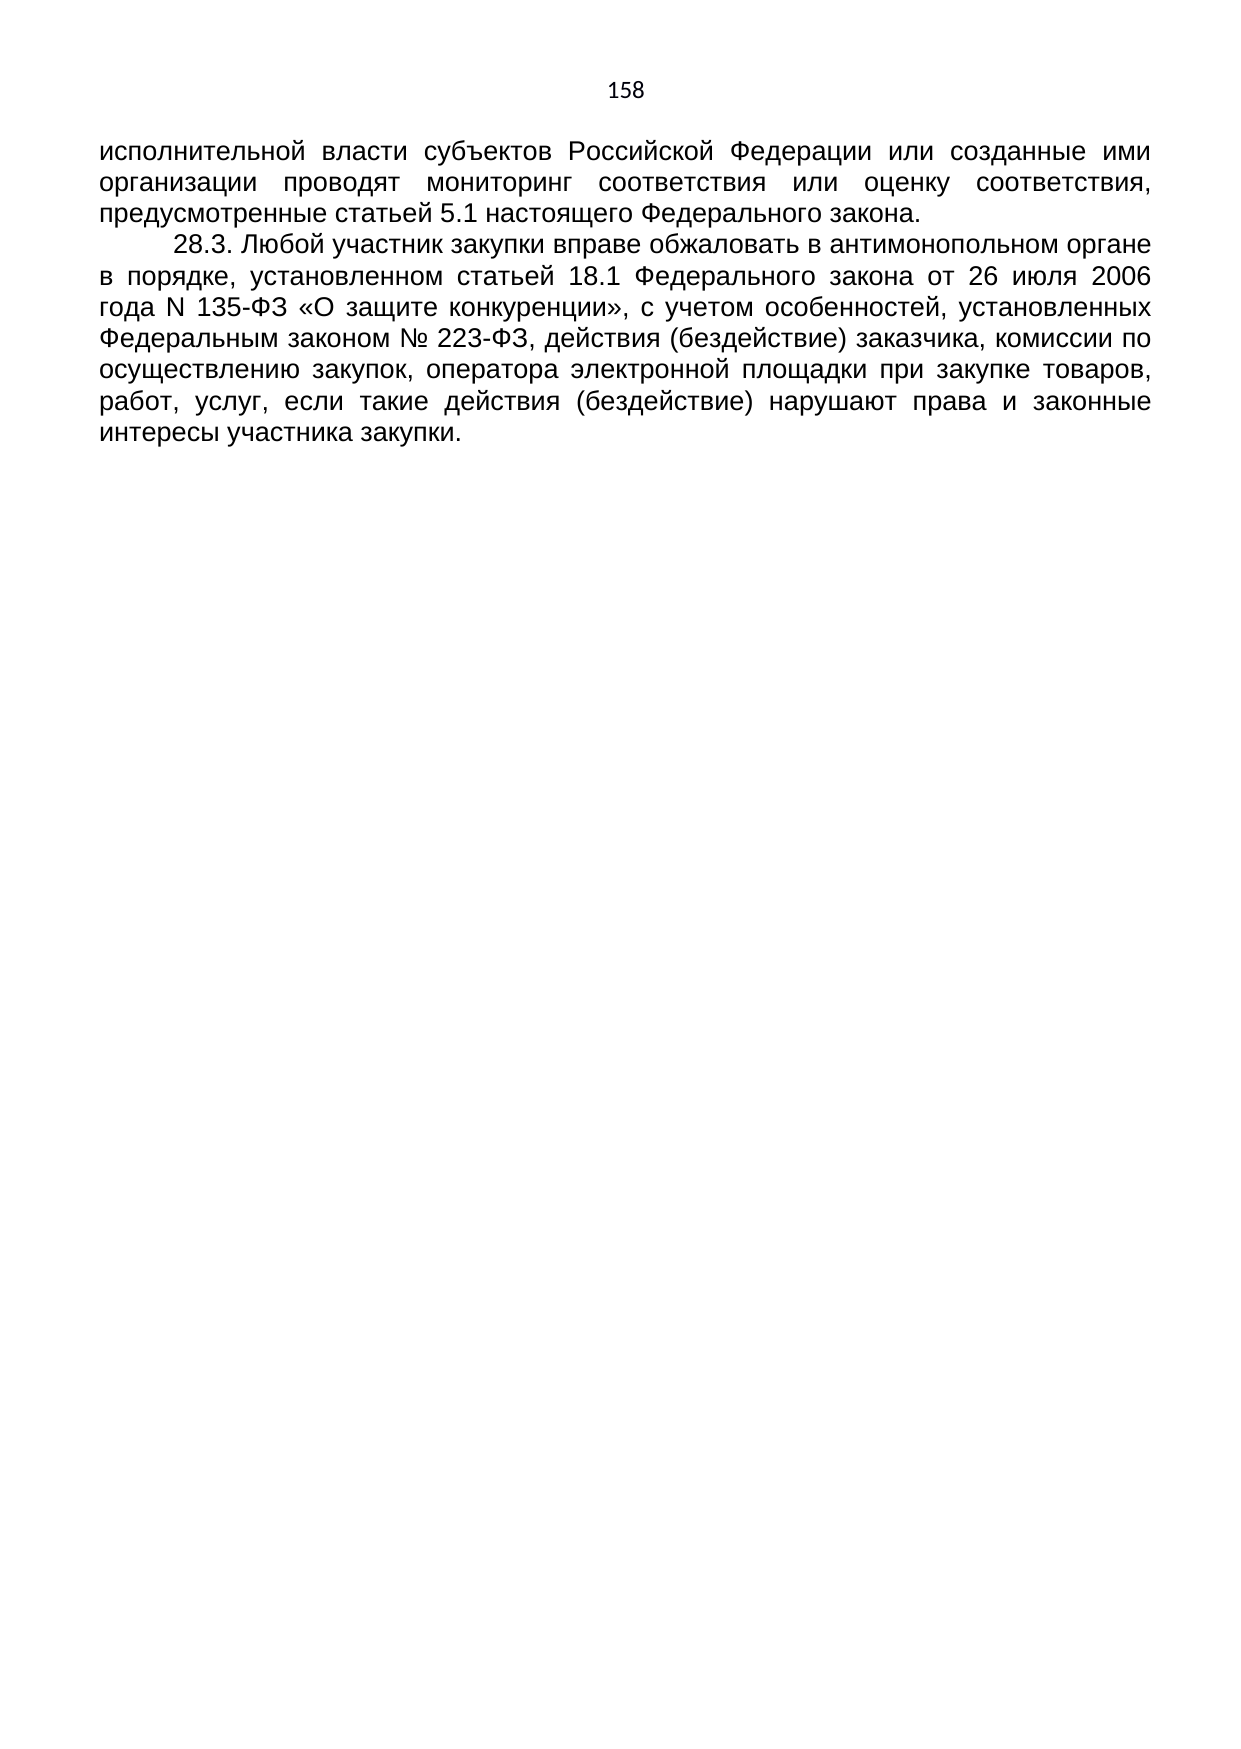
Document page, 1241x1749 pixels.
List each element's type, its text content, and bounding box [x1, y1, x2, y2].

text 28.3. Любой участник закупки вправе обжаловать в антимонопольном органе в порядке, установленном статьей 18.1 Федерального закона от 26 июля 2006 года N 135-ФЗ «О защите конкуренции», с учетом особенностей, установленных Федеральным законом № 223-ФЗ, действия (бездействие) заказчика, комиссии по осуществлению закупок, оператора электронной площадки при закупке товаров, работ, услуг, если такие действия (бездействие) нарушают права и законные интересы участника закупки. [99, 228, 1152, 447]
text исполнительной власти субъектов Российской Федерации или созданные ими организации проводят мониторинг соответствия или оценку соответствия, предусмотренные статьей 5.1 настоящего Федерального закона. [99, 135, 1152, 228]
